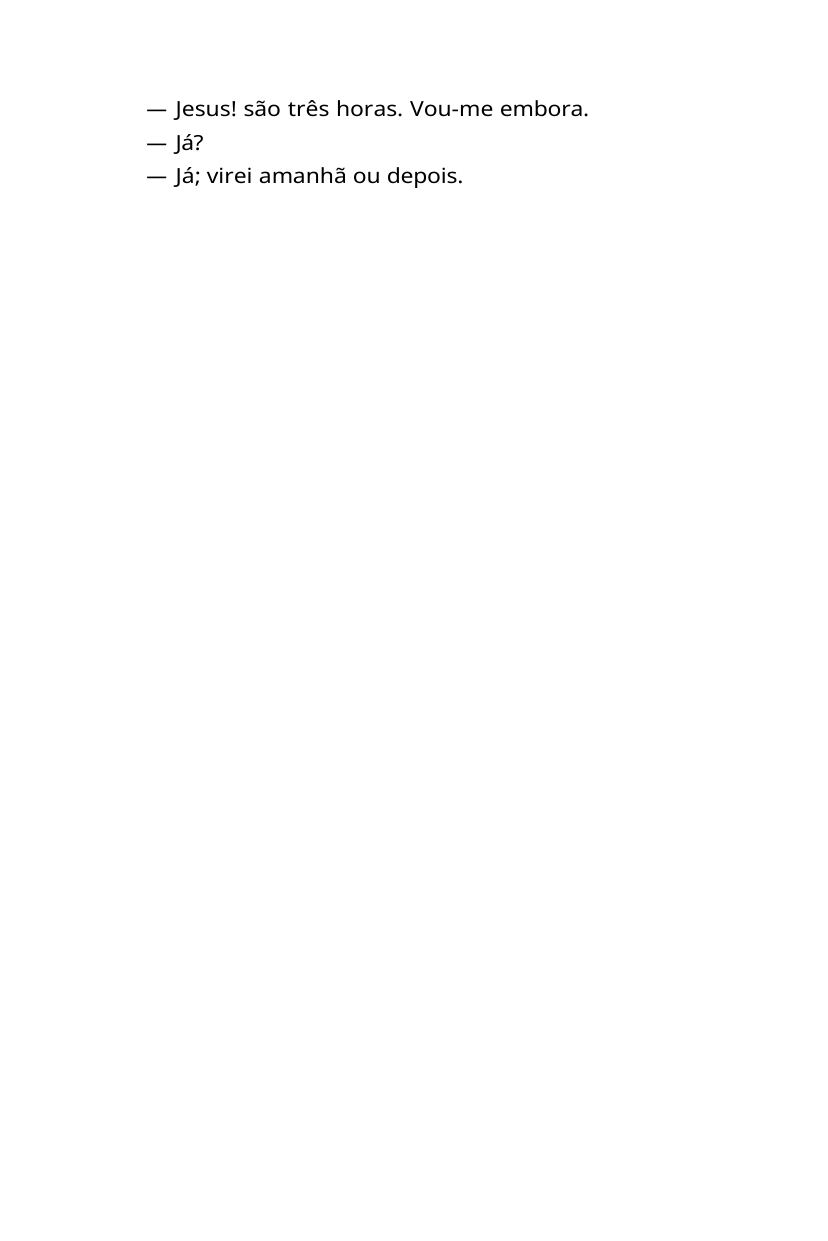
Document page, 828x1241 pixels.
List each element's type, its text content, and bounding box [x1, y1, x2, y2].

list Já? [146, 128, 787, 156]
list Já; virei amanhã ou depois. [146, 161, 787, 190]
list Jesus! são três horas. Vou-me embora. [146, 94, 787, 122]
